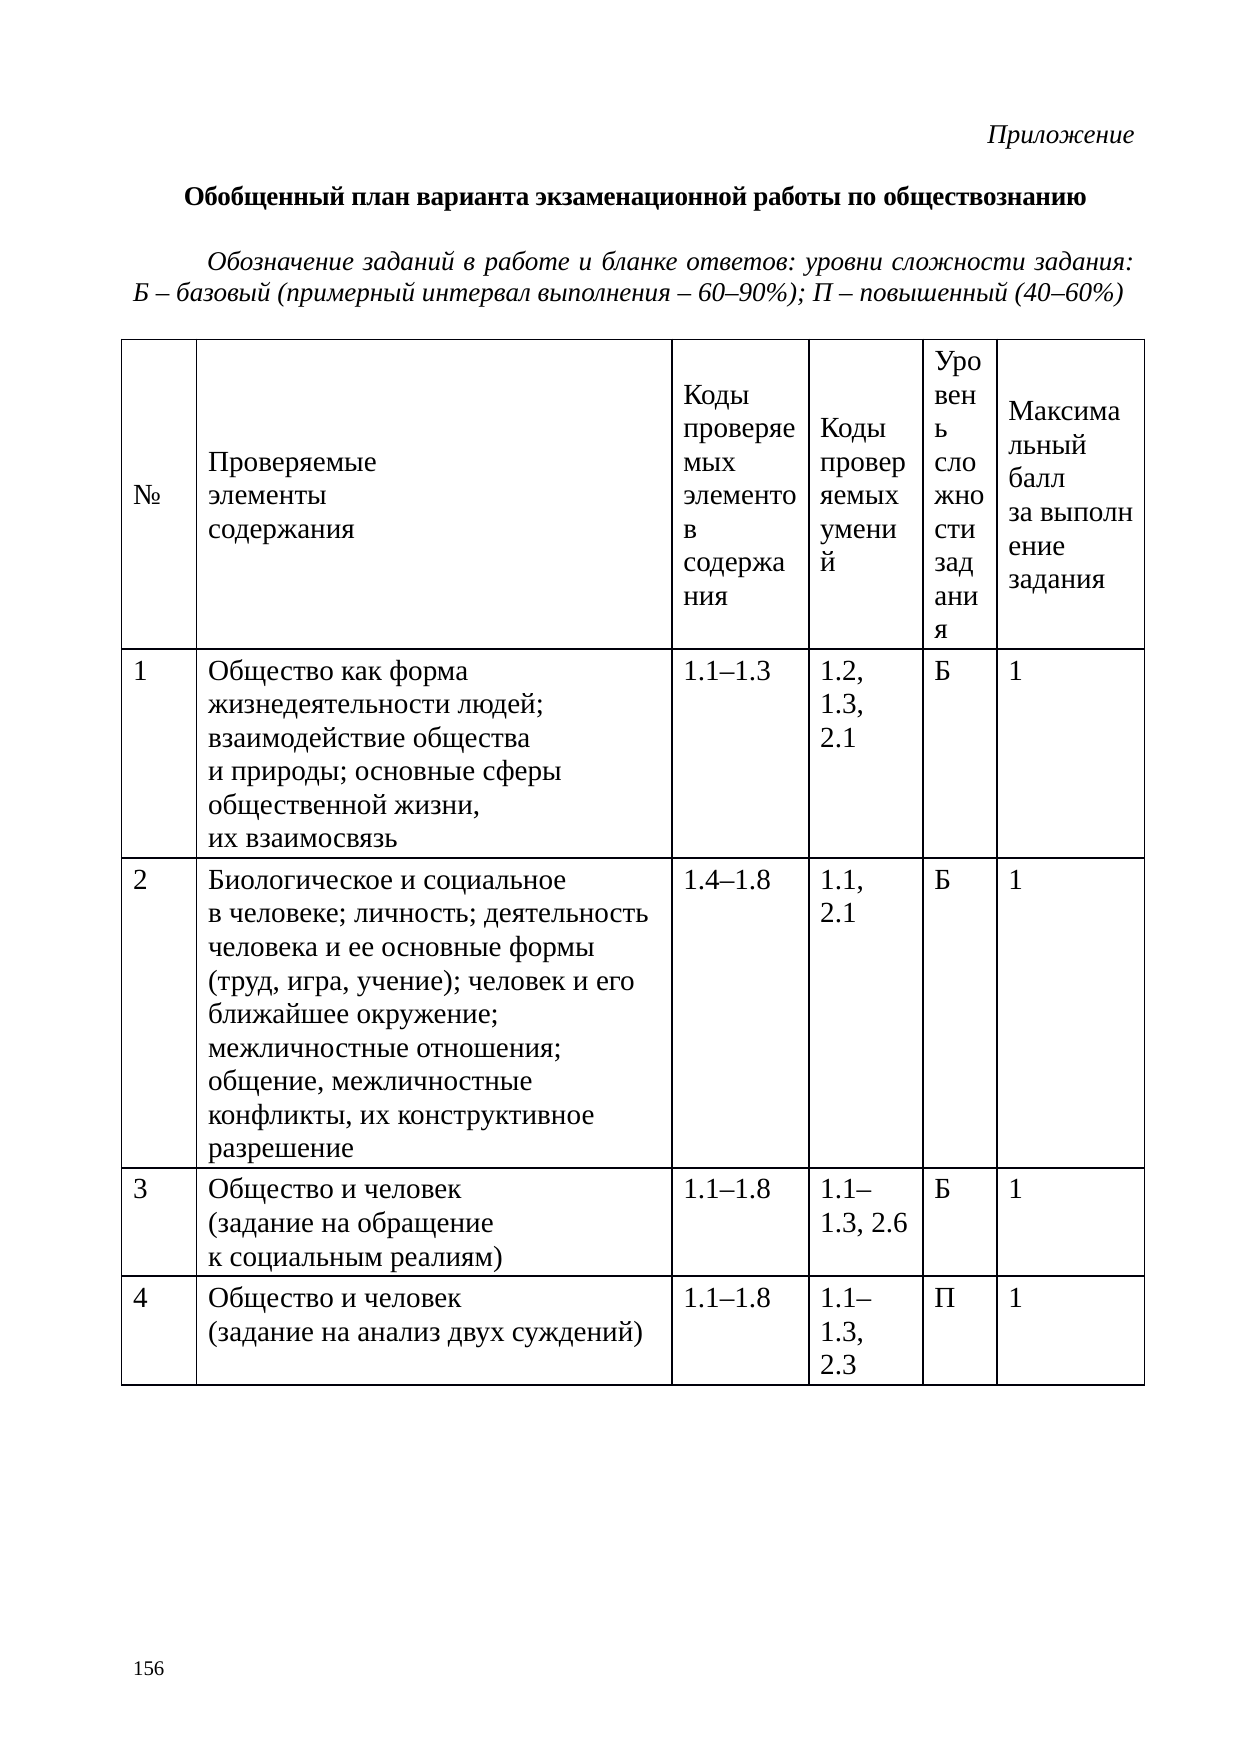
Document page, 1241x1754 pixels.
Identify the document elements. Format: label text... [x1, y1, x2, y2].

text Приложение [133, 118, 1137, 149]
table_cell 2 [122, 859, 196, 1167]
table_cell Общество и человек (задание на анализ двух суждений) [197, 1277, 671, 1384]
table_header № [122, 340, 196, 648]
table_cell Общество и человек (задание на обращение к социальным реалиям) [197, 1169, 671, 1275]
table_header Коды проверяемых элементов содержания [673, 340, 808, 648]
table_cell 1 [998, 1277, 1144, 1384]
table_cell Б [924, 1169, 996, 1275]
table_cell 1.1, 2.1 [810, 859, 922, 1167]
table_cell 1.1–1.3, 2.6 [810, 1169, 922, 1275]
text Обозначение заданий в работе и бланке ответов: уровни сложности задания: Б – базовый (примерный интервал выполнения – 60–90%); П – повышенный (40–60%) [133, 245, 1137, 307]
table_header Коды проверяемых умений [810, 340, 922, 648]
table_cell 1.1–1.8 [673, 1169, 808, 1275]
table_cell 1.2, 1.3, 2.1 [810, 650, 922, 857]
table_cell 1 [122, 650, 196, 857]
table_cell 3 [122, 1169, 196, 1275]
table_cell 1.1–1.8 [673, 1277, 808, 1384]
table_header Проверяемые элементы содержания [197, 340, 671, 648]
table_header Максимальный балл за выполнение задания [998, 340, 1144, 648]
table_header Уровень сложности задания [924, 340, 996, 648]
table_cell Б [924, 650, 996, 857]
table_cell Б [924, 859, 996, 1167]
table_cell 4 [122, 1277, 196, 1384]
table_cell 1 [998, 859, 1144, 1167]
table_cell 1.4–1.8 [673, 859, 808, 1167]
text Обобщенный план варианта экзаменационной работы по обществознанию [133, 180, 1137, 245]
table_cell П [924, 1277, 996, 1384]
table_cell 1 [998, 1169, 1144, 1275]
table_cell Биологическое и социальное в человеке; личность; деятельность человека и ее основные формы (труд, игра, учение); человек и его ближайшее окружение; межличностные отношения; общение, межличностные конфликты, их конструктивное разрешение [197, 859, 671, 1167]
table_cell 1.1–1.3, 2.3 [810, 1277, 922, 1384]
table_cell Общество как форма жизнедеятельности людей; взаимодействие общества и природы; основные сферы общественной жизни, их взаимосвязь [197, 650, 671, 857]
table_cell 1.1–1.3 [673, 650, 808, 857]
table_cell 1 [998, 650, 1144, 857]
